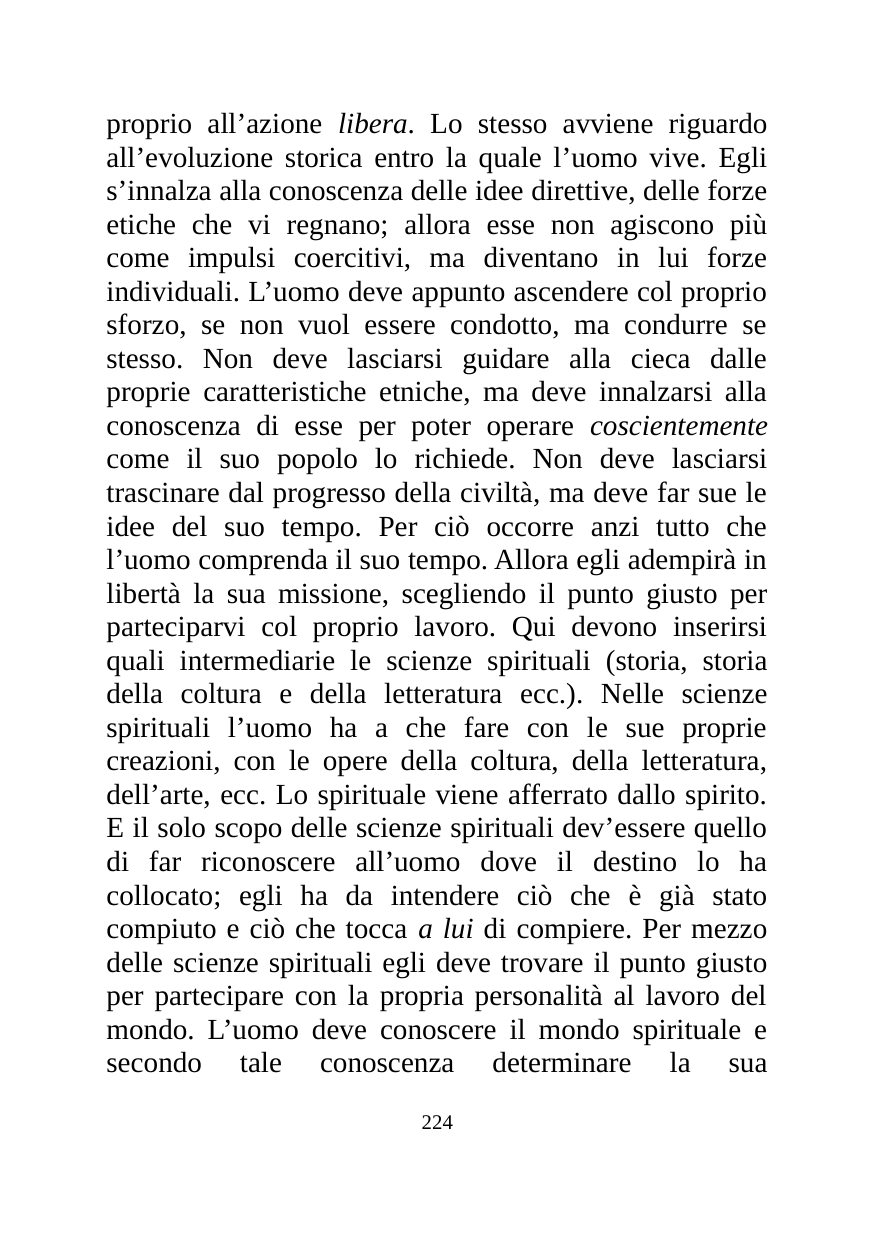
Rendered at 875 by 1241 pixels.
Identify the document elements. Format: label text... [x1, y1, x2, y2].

text proprio all’azione libera. Lo stesso avviene riguardo all’evoluzione storica entro la quale l’uomo vive. Egli s’innalza alla conoscenza delle idee direttive, delle forze etiche che vi regnano; allora esse non agiscono più come impulsi coercitivi, ma diventano in lui forze individuali. L’uomo deve appunto ascendere col proprio sforzo, se non vuol essere condotto, ma condurre se stesso. Non deve lasciarsi guidare alla cieca dalle proprie caratteristiche etniche, ma deve innalzarsi alla conoscenza di esse per poter operare coscientemente come il suo popolo lo richiede. Non deve lasciarsi trascinare dal progresso della civiltà, ma deve far sue le idee del suo tempo. Per ciò occorre anzi tutto che l’uomo comprenda il suo tempo. Allora egli adempirà in libertà la sua missione, scegliendo il punto giusto per parteciparvi col proprio lavoro. Qui devono inserirsi quali intermediarie le scienze spirituali (storia, storia della coltura e della letteratura ecc.). Nelle scienze spirituali l’uomo ha a che fare con le sue proprie creazioni, con le opere della coltura, della letteratura, dell’arte, ecc. Lo spirituale viene afferrato dallo spirito. E il solo scopo delle scienze spirituali dev’essere quello di far riconoscere all’uomo dove il destino lo ha collocato; egli ha da intendere ciò che è già stato compiuto e ciò che tocca a lui di compiere. Per mezzo delle scienze spirituali egli deve trovare il punto giusto per partecipare con la propria personalità al lavoro del mondo. L’uomo deve conoscere il mondo spirituale e secondo tale conoscenza determinare la sua [106, 106, 768, 1079]
